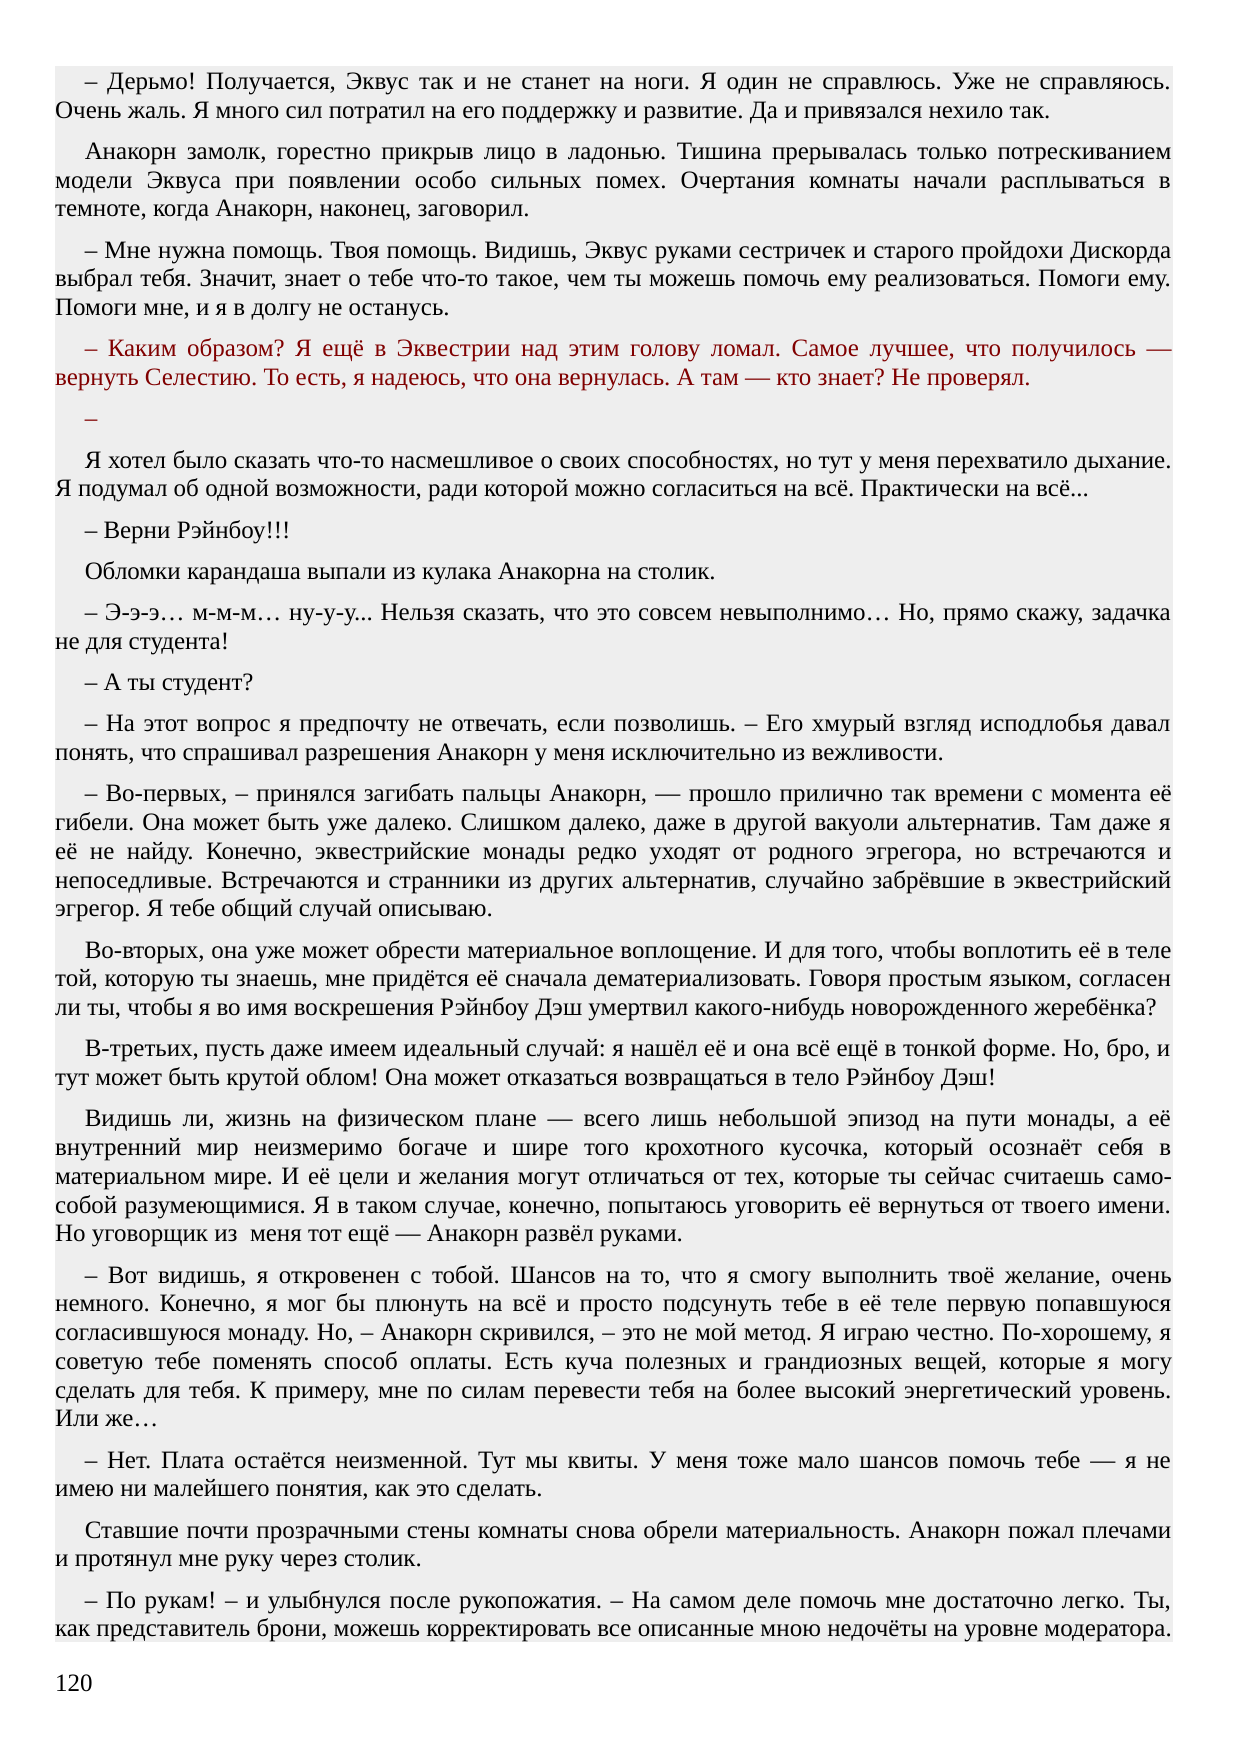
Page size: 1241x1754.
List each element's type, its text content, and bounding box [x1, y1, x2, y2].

text – [55, 403, 1173, 432]
text – Вот видишь, я откровенен с тобой. Шансов на то, что я смогу выполнить твоё желание, очень немного. Конечно, я мог бы плюнуть на всё и просто подсунуть тебе в её теле первую попавшуюся согласившуюся монаду. Но, – Анакорн скривился, – это не мой метод. Я играю честно. По-хорошему, я советую тебе поменять способ оплаты. Есть куча полезных и грандиозных вещей, которые я могу сделать для тебя. К примеру, мне по силам перевести тебя на более высокий энергетический уровень. Или же… [55, 1260, 1173, 1432]
text – Нет. Плата остаётся неизменной. Тут мы квиты. У меня тоже мало шансов помочь тебе — я не имею ни малейшего понятия, как это сделать. [55, 1445, 1173, 1502]
text Видишь ли, жизнь на физическом плане — всего лишь небольшой эпизод на пути монады, а её внутренний мир неизмеримо богаче и шире того крохотного кусочка, который осознаёт себя в материальном мире. И её цели и желания могут отличаться от тех, которые ты сейчас считаешь само-собой разумеющимися. Я в таком случае, конечно, попытаюсь уговорить её вернуться от твоего имени. Но уговорщик из меня тот ещё — Анакорн развёл руками. [55, 1103, 1173, 1247]
text Обломки карандаша выпали из кулака Анакорна на столик. [55, 556, 1173, 585]
text – По рукам! – и улыбнулся после рукопожатия. – На самом деле помочь мне достаточно легко. Ты, как представитель брони, можешь корректировать все описанные мною недочёты на уровне модератора. [55, 1585, 1173, 1642]
text В-третьих, пусть даже имеем идеальный случай: я нашёл её и она всё ещё в тонкой форме. Но, бро, и тут может быть крутой облом! Она может отказаться возвращаться в тело Рэйнбоу Дэш! [55, 1033, 1173, 1091]
text – Каким образом? Я ещё в Эквестрии над этим голову ломал. Самое лучшее, что получилось — вернуть Селестию. То есть, я надеюсь, что она вернулась. А там — кто знает? Не проверял. [55, 333, 1173, 391]
text – Мне нужна помощь. Твоя помощь. Видишь, Эквус руками сестричек и старого пройдохи Дискорда выбрал тебя. Значит, знает о тебе что-то такое, чем ты можешь помочь ему реализоваться. Помоги ему. Помоги мне, и я в долгу не останусь. [55, 235, 1173, 321]
text Ставшие почти прозрачными стены комнаты снова обрели материальность. Анакорн пожал плечами и протянул мне руку через столик. [55, 1515, 1173, 1572]
text – На этот вопрос я предпочту не отвечать, если позволишь. – Его хмурый взгляд исподлобья давал понять, что спрашивал разрешения Анакорн у меня исключительно из вежливости. [55, 708, 1173, 766]
text Во-вторых, она уже может обрести материальное воплощение. И для того, чтобы воплотить её в теле той, которую ты знаешь, мне придётся её сначала дематериализовать. Говоря простым языком, согласен ли ты, чтобы я во имя воскрешения Рэйнбоу Дэш умертвил какого-нибудь новорожденного жеребёнка? [55, 935, 1173, 1021]
text – Дерьмо! Получается, Эквус так и не станет на ноги. Я один не справлюсь. Уже не справляюсь. Очень жаль. Я много сил потратил на его поддержку и развитие. Да и привязался нехило так. [55, 66, 1173, 123]
text – А ты студент? [55, 667, 1173, 696]
text – Э-э-э… м-м-м… ну-у-у... Нельзя сказать, что это совсем невыполнимо… Но, прямо скажу, задачка не для студента! [55, 597, 1173, 655]
text – Верни Рэйнбоу!!! [55, 515, 1173, 543]
text Я хотел было сказать что-то насмешливое о своих способностях, но тут у меня перехватило дыхание. Я подумал об одной возможности, ради которой можно согласиться на всё. Практически на всё... [55, 445, 1173, 502]
text Анакорн замолк, горестно прикрыв лицо в ладонью. Тишина прерывалась только потрескиванием модели Эквуса при появлении особо сильных помех. Очертания комнаты начали расплываться в темноте, когда Анакорн, наконец, заговорил. [55, 136, 1173, 222]
text – Во-первых, – принялся загибать пальцы Анакорн, — прошло прилично так времени с момента её гибели. Она может быть уже далеко. Слишком далеко, даже в другой вакуоли альтернатив. Там даже я её не найду. Конечно, эквестрийские монады редко уходят от родного эгрегора, но встречаются и непоседливые. Встречаются и странники из других альтернатив, случайно забрёвшие в эквестрийский эгрегор. Я тебе общий случай описываю. [55, 778, 1173, 922]
